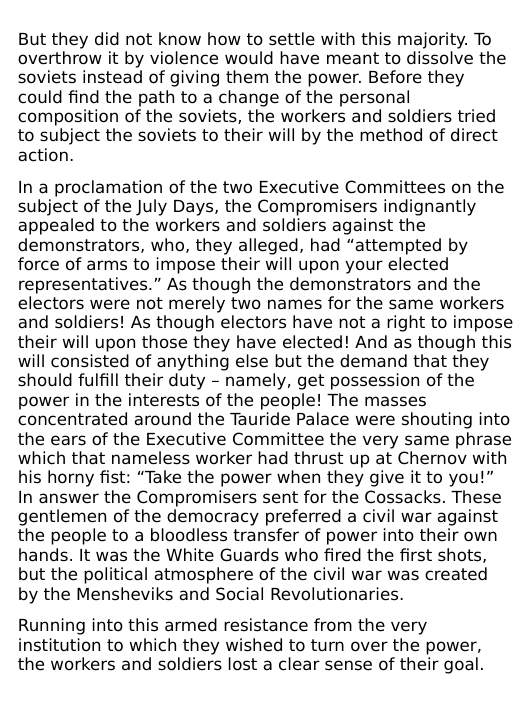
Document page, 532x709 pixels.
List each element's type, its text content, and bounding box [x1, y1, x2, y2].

text Running into this armed resistance from the very institution to which they wished to turn over the power, the workers and soldiers lost a clear sense of their goal. [18, 616, 514, 674]
text In a proclamation of the two Executive Committees on the subject of the July Days, the Compromisers indignantly appealed to the workers and soldiers against the demonstrators, who, they alleged, had “attempted by force of arms to impose their will upon your elected representatives.” As though the demonstrators and the electors were not merely two names for the same workers and soldiers! As though electors have not a right to impose their will upon those they have elected! And as though this will consisted of anything else but the demand that they should fulfill their duty – namely, get possession of the power in the interests of the people! The masses concentrated around the Tauride Palace were shouting into the ears of the Executive Committee the very same phrase which that nameless worker had thrust up at Chernov with his horny fist: “Take the power when they give it to you!” In answer the Compromisers sent for the Cossacks. These gentlemen of the democracy preferred a civil war against the people to a bloodless transfer of power into their own hands. It was the White Guards who fired the first shots, but the political atmosphere of the civil war was created by the Mensheviks and Social Revolutionaries. [18, 178, 514, 604]
text But they did not know how to settle with this majority. To overthrow it by violence would have meant to dissolve the soviets instead of giving them the power. Before they could find the path to a change of the personal composition of the soviets, the workers and soldiers tried to subject the soviets to their will by the method of direct action. [18, 29, 514, 165]
